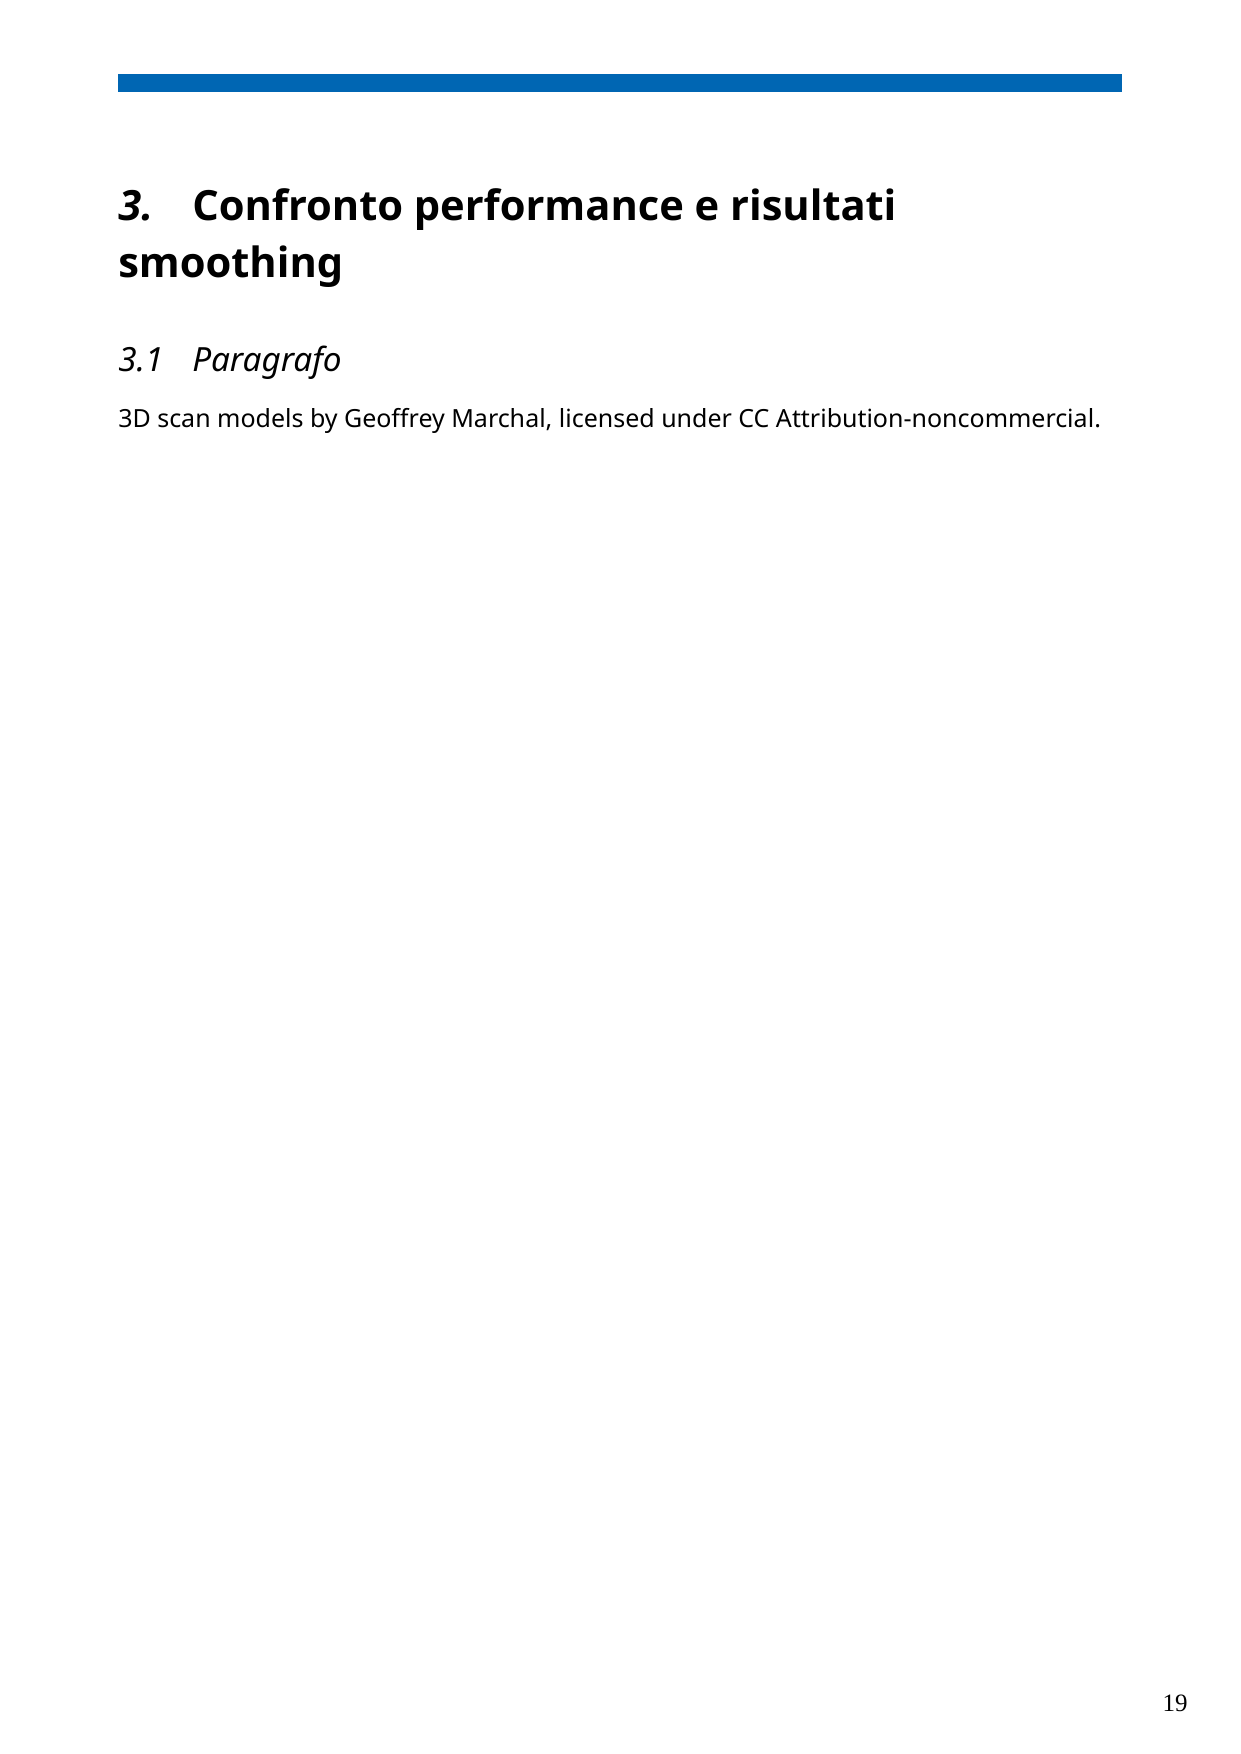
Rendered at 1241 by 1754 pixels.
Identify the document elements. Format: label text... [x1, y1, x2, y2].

text 3D scan models by Geoffrey Marchal, licensed under CC Attribution-noncommercial. [118, 400, 1122, 434]
subtitle Paragrafo [118, 336, 1122, 381]
subtitle Confronto performance e risultati smoothing [118, 176, 1122, 290]
